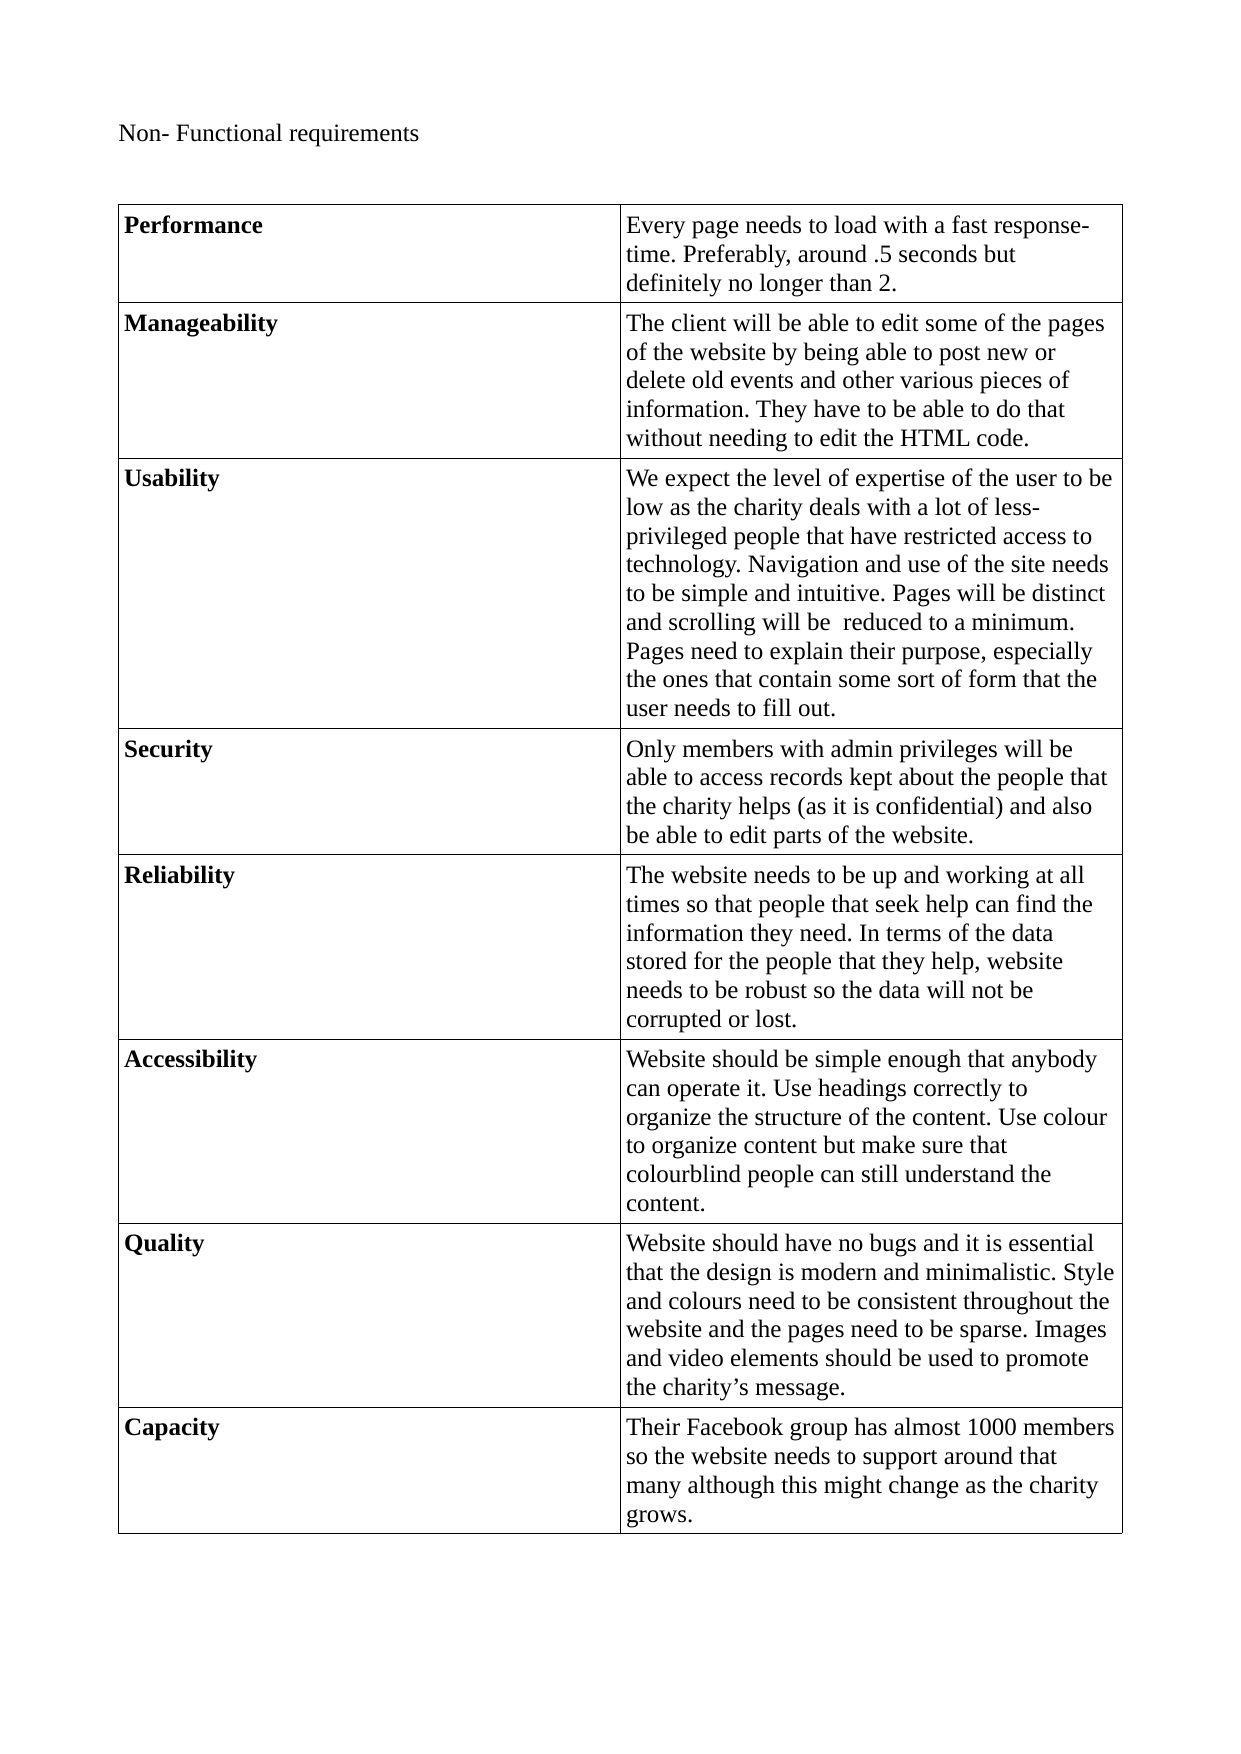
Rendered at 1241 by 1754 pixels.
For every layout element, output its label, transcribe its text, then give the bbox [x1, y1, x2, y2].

table_cell The website needs to be up and working at all times so that people that seek help can find the information they need. In terms of the data stored for the people that they help, website needs to be robust so the data will not be corrupted or lost. [621, 855, 1122, 1038]
table_cell We expect the level of expertise of the user to be low as the charity deals with a lot of less-privileged people that have restricted access to technology. Navigation and use of the site needs to be simple and intuitive. Pages will be distinct and scrolling will be reduced to a minimum. Pages need to explain their purpose, especially the ones that contain some sort of form that the user needs to fill out. [621, 459, 1122, 728]
table_cell Manageability [119, 303, 620, 457]
table_cell Only members with admin privileges will be able to access records kept about the people that the charity helps (as it is confidential) and also be able to edit parts of the website. [621, 729, 1122, 854]
text Non- Functional requirements [118, 118, 1122, 147]
table_cell Security [119, 729, 620, 854]
table_cell Website should have no bugs and it is essential that the design is modern and minimalistic. Style and colours need to be consistent throughout the website and the pages need to be sparse. Images and video elements should be used to promote the charity’s message. [621, 1224, 1122, 1407]
table_cell Reliability [119, 855, 620, 1038]
table_cell Their Facebook group has almost 1000 members so the website needs to support around that many although this might change as the charity grows. [621, 1408, 1122, 1533]
table_header Every page needs to load with a fast response-time. Preferably, around .5 seconds but definitely no longer than 2. [621, 205, 1122, 302]
table_header Performance [119, 205, 620, 302]
table_cell Capacity [119, 1408, 620, 1533]
table_cell Website should be simple enough that anybody can operate it. Use headings correctly to organize the structure of the content. Use colour to organize content but make sure that colourblind people can still understand the content. [621, 1040, 1122, 1222]
table_cell The client will be able to edit some of the pages of the website by being able to post new or delete old events and other various pieces of information. They have to be able to do that without needing to edit the HTML code. [621, 303, 1122, 457]
table_cell Quality [119, 1224, 620, 1407]
table_cell Accessibility [119, 1040, 620, 1222]
table_cell Usability [119, 459, 620, 728]
